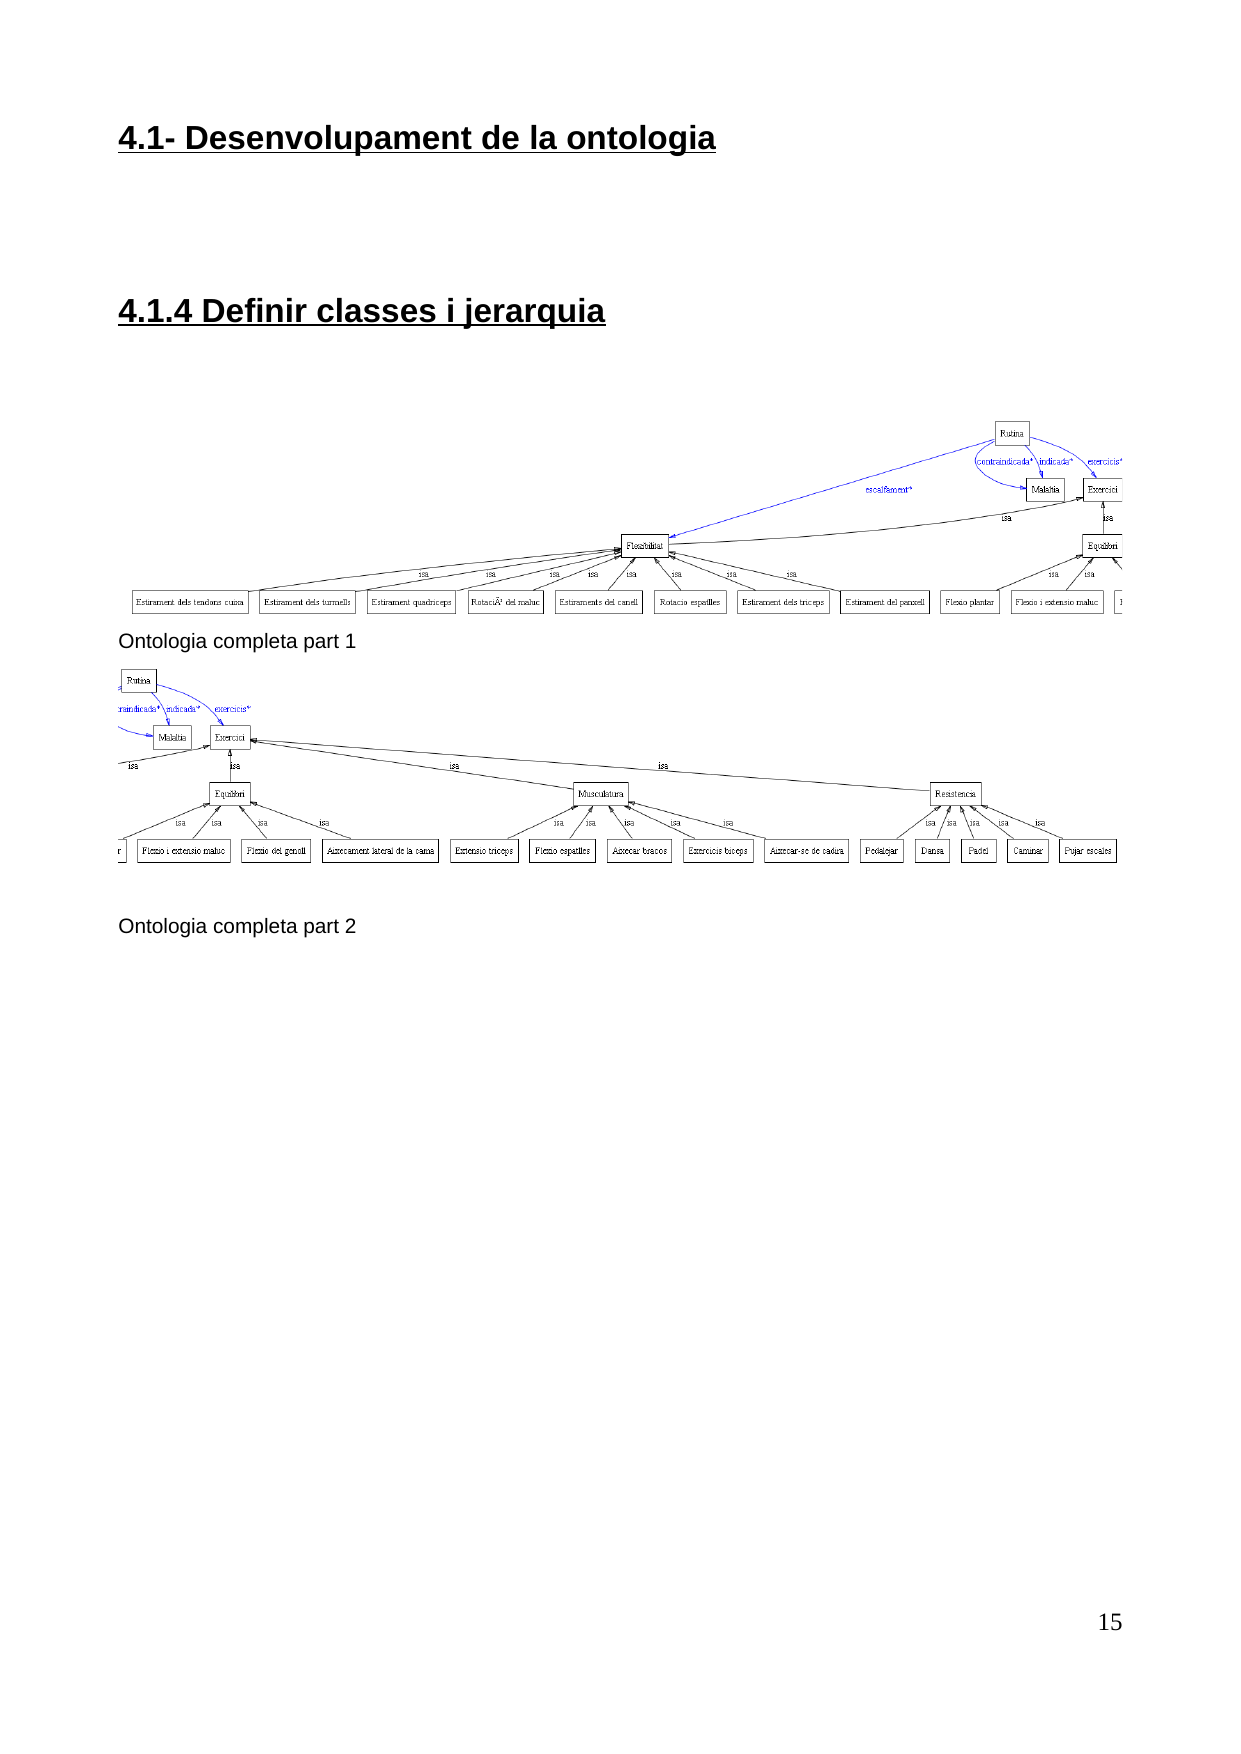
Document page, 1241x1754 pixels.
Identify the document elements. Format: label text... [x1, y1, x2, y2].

picture [118, 664, 1123, 867]
text 4.1.4 Definir classes i jerarquia [118, 291, 1122, 329]
text Ontologia completa part 1 [118, 617, 1122, 653]
text Ontologia completa part 2 [118, 914, 1122, 938]
picture [118, 406, 1123, 617]
text 4.1- Desenvolupament de la ontologia [118, 118, 1122, 157]
